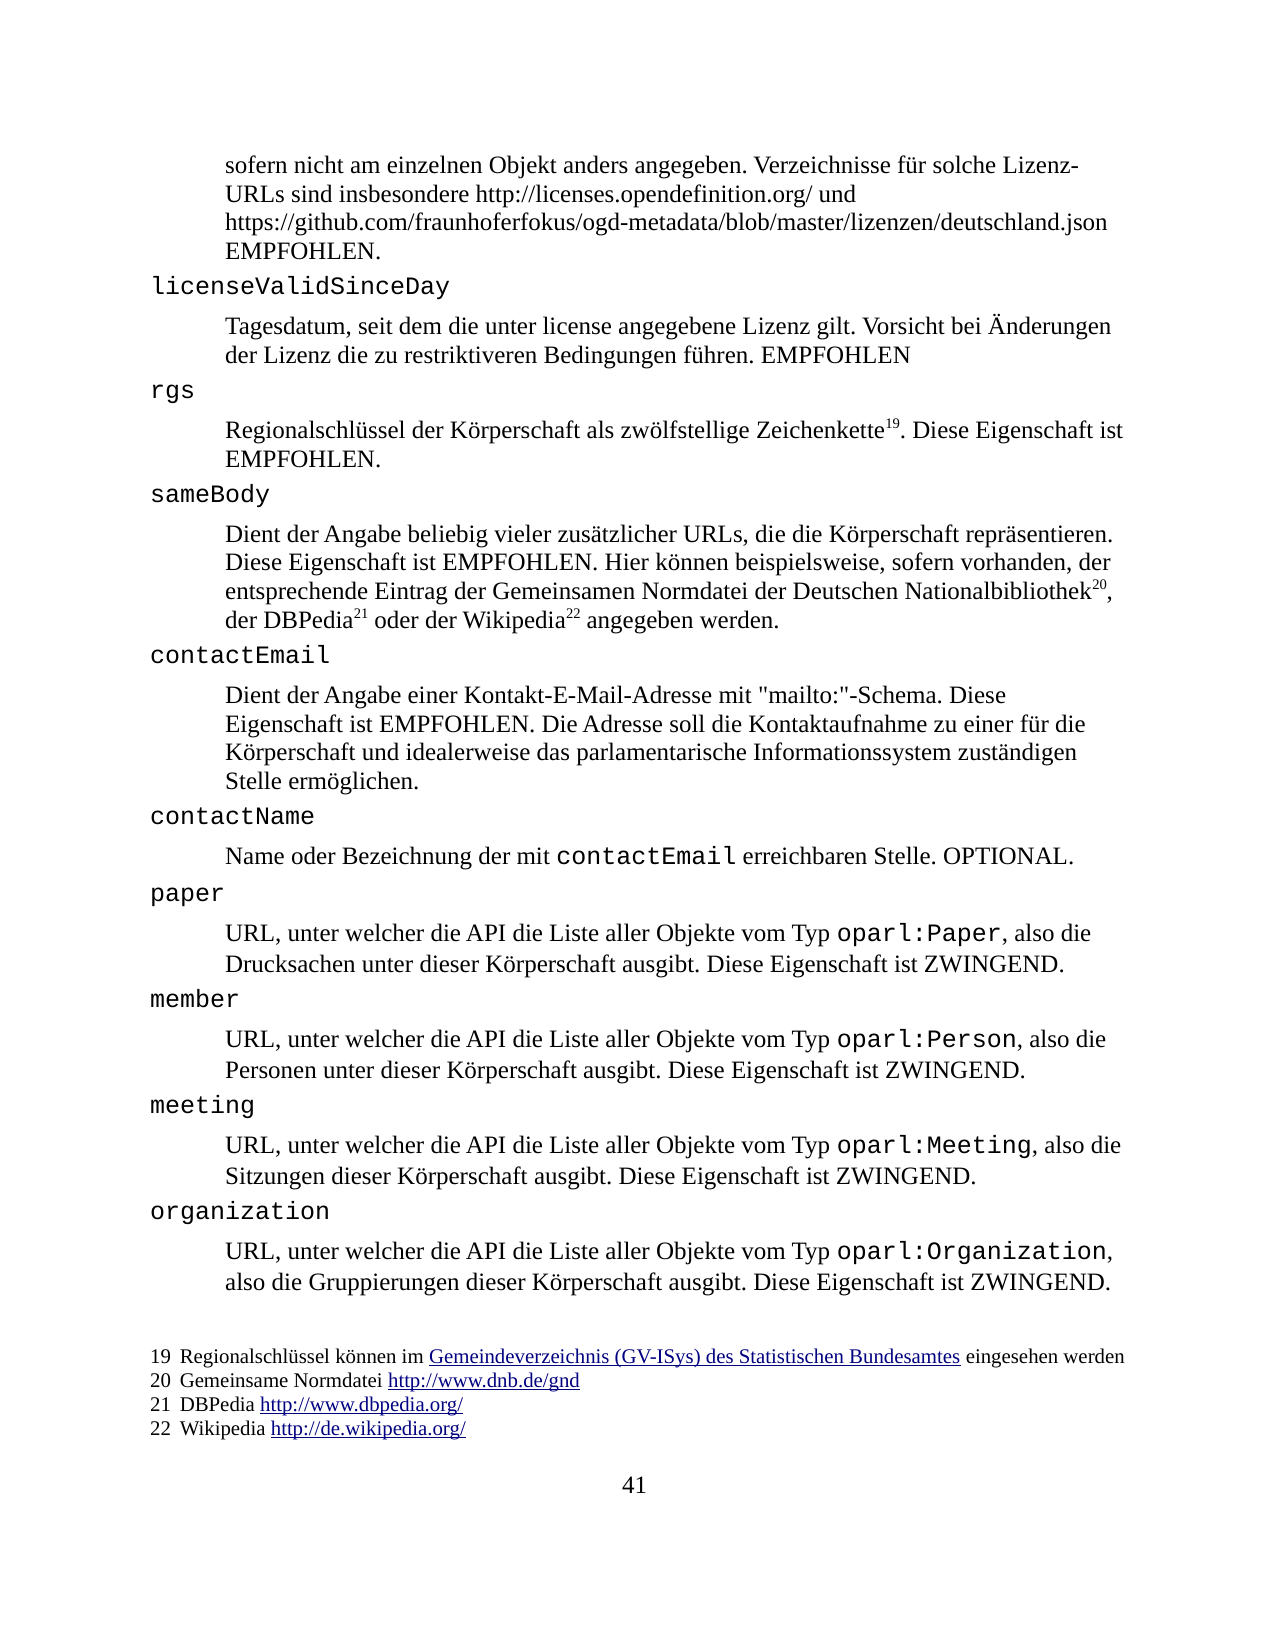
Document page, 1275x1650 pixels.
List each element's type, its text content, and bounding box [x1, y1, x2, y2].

text licenseValidSinceDay [150, 274, 1125, 302]
text URL, unter welcher die API die Liste aller Objekte vom Typ oparl:Meeting, also die Sitzungen dieser Körperschaft ausgibt. Diese Eigenschaft ist ZWINGEND. [225, 1130, 1125, 1189]
text organization [150, 1198, 1125, 1227]
text meeting [150, 1093, 1125, 1121]
text URL, unter welcher die API die Liste aller Objekte vom Typ oparl:Organization, also die Gruppierungen dieser Körperschaft ausgibt. Diese Eigenschaft ist ZWINGEND. [225, 1236, 1125, 1295]
text Wikipedia http://de.wikipedia.org/ [150, 1416, 1125, 1440]
text sofern nicht am einzelnen Objekt anders angegeben. Verzeichnisse für solche Lizenz-URLs sind insbesondere http://licenses.opendefinition.org/ und https://github.com/fraunhoferfokus/ogd-metadata/blob/master/lizenzen/deutschland.json EMPFOHLEN. [225, 150, 1125, 265]
text URL, unter welcher die API die Liste aller Objekte vom Typ oparl:Paper, also die Drucksachen unter dieser Körperschaft ausgibt. Diese Eigenschaft ist ZWINGEND. [225, 918, 1125, 978]
text Dient der Angabe beliebig vieler zusätzlicher URLs, die die Körperschaft repräsentieren. Diese Eigenschaft ist EMPFOHLEN. Hier können beispielsweise, sofern vorhanden, der entsprechende Eintrag der Gemeinsamen Normdatei der Deutschen Nationalbibliothek, der DBPedia oder der Wikipedia angegeben werden. [225, 519, 1125, 634]
text Name oder Bezeichnung der mit contactEmail erreichbaren Stelle. OPTIONAL. [225, 841, 1125, 872]
text member [150, 987, 1125, 1015]
text Regionalschlüssel können im Gemeindeverzeichnis (GV-ISys) des Statistischen Bundesamtes eingesehen werden [150, 1344, 1125, 1368]
text sameBody [150, 481, 1125, 510]
text contactName [150, 804, 1125, 832]
text URL, unter welcher die API die Liste aller Objekte vom Typ oparl:Person, also die Personen unter dieser Körperschaft ausgibt. Diese Eigenschaft ist ZWINGEND. [225, 1024, 1125, 1084]
text Dient der Angabe einer Kontakt-E-Mail-Adresse mit "mailto:"-Schema. Diese Eigenschaft ist EMPFOHLEN. Die Adresse soll die Kontaktaufnahme zu einer für die Körperschaft und idealerweise das parlamentarische Informationssystem zuständigen Stelle ermöglichen. [225, 680, 1125, 795]
text Tagesdatum, seit dem die unter license angegebene Lizenz gilt. Vorsicht bei Änderungen der Lizenz die zu restriktiveren Bedingungen führen. EMPFOHLEN [225, 311, 1125, 369]
text paper [150, 881, 1125, 909]
text contactEmail [150, 643, 1125, 671]
text Gemeinsame Normdatei http://www.dnb.de/gnd [150, 1368, 1125, 1392]
text rgs [150, 378, 1125, 406]
text Regionalschlüssel der Körperschaft als zwölfstellige Zeichenkette. Diese Eigenschaft ist EMPFOHLEN. [225, 415, 1125, 472]
text DBPedia http://www.dbpedia.org/ [150, 1392, 1125, 1416]
